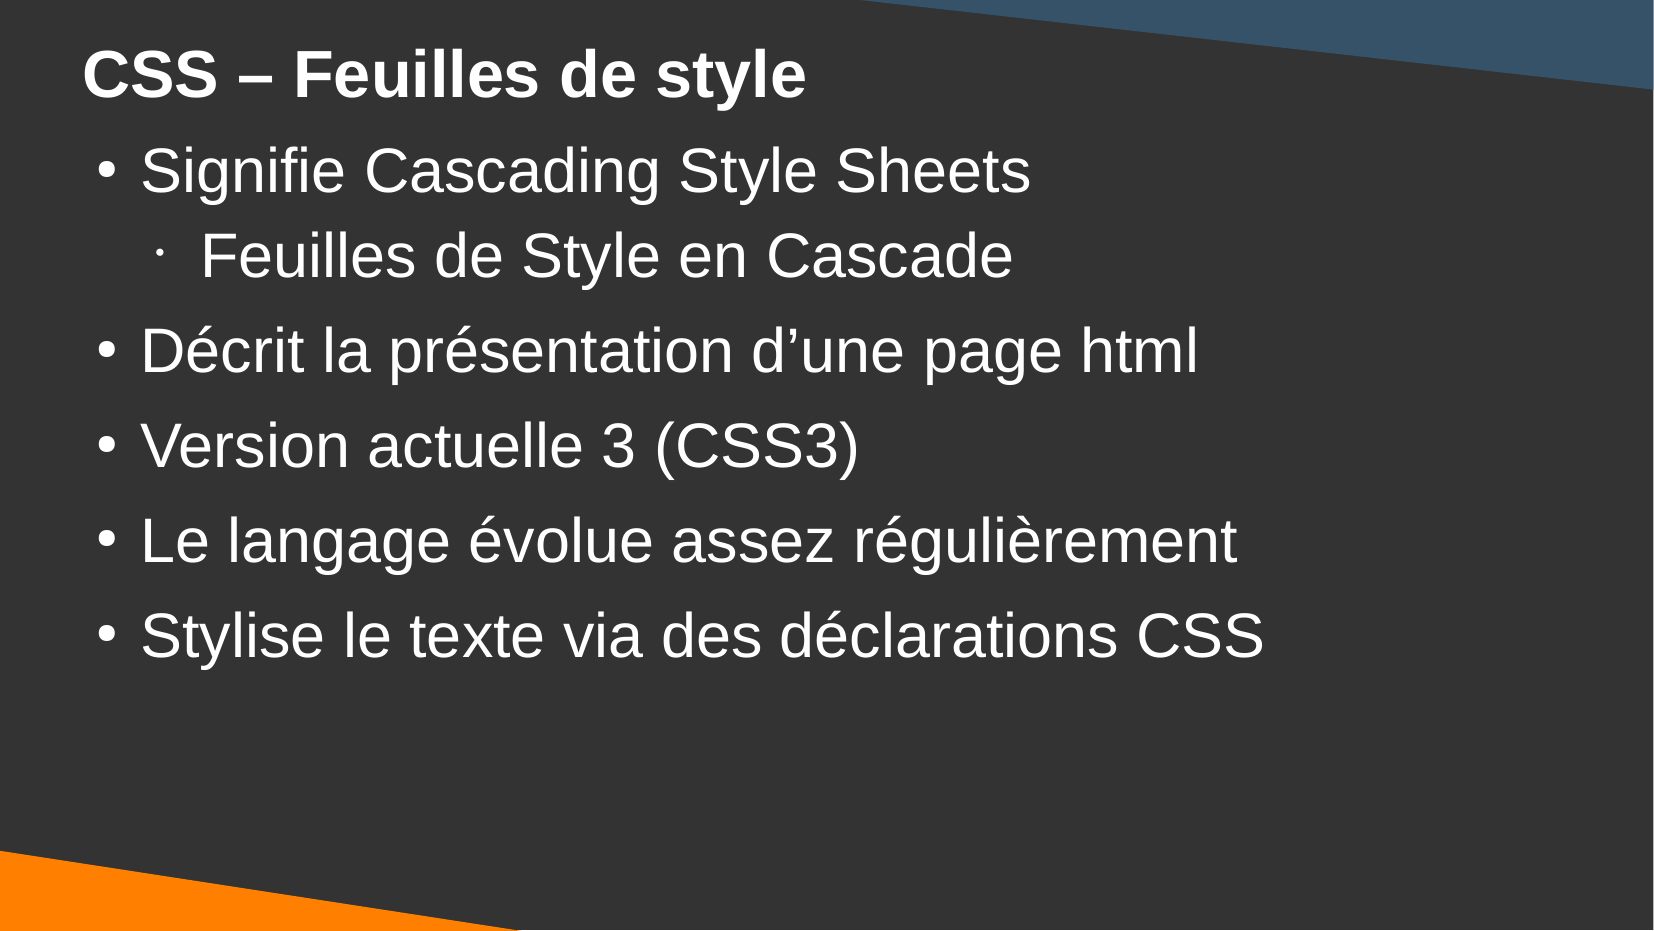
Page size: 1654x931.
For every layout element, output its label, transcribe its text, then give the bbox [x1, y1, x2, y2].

text_box [0, 850, 522, 931]
text_box [860, 0, 1654, 90]
title CSS – Feuilles de style [82, 37, 1571, 114]
list Signifie Cascading Style Sheets Feuilles de Style en Cascade Décrit la présentation d’une page html Version actuelle 3 (CSS3) Le langage évolue assez régulièrement Stylise le texte via des déclarations CSS [80, 135, 1605, 675]
